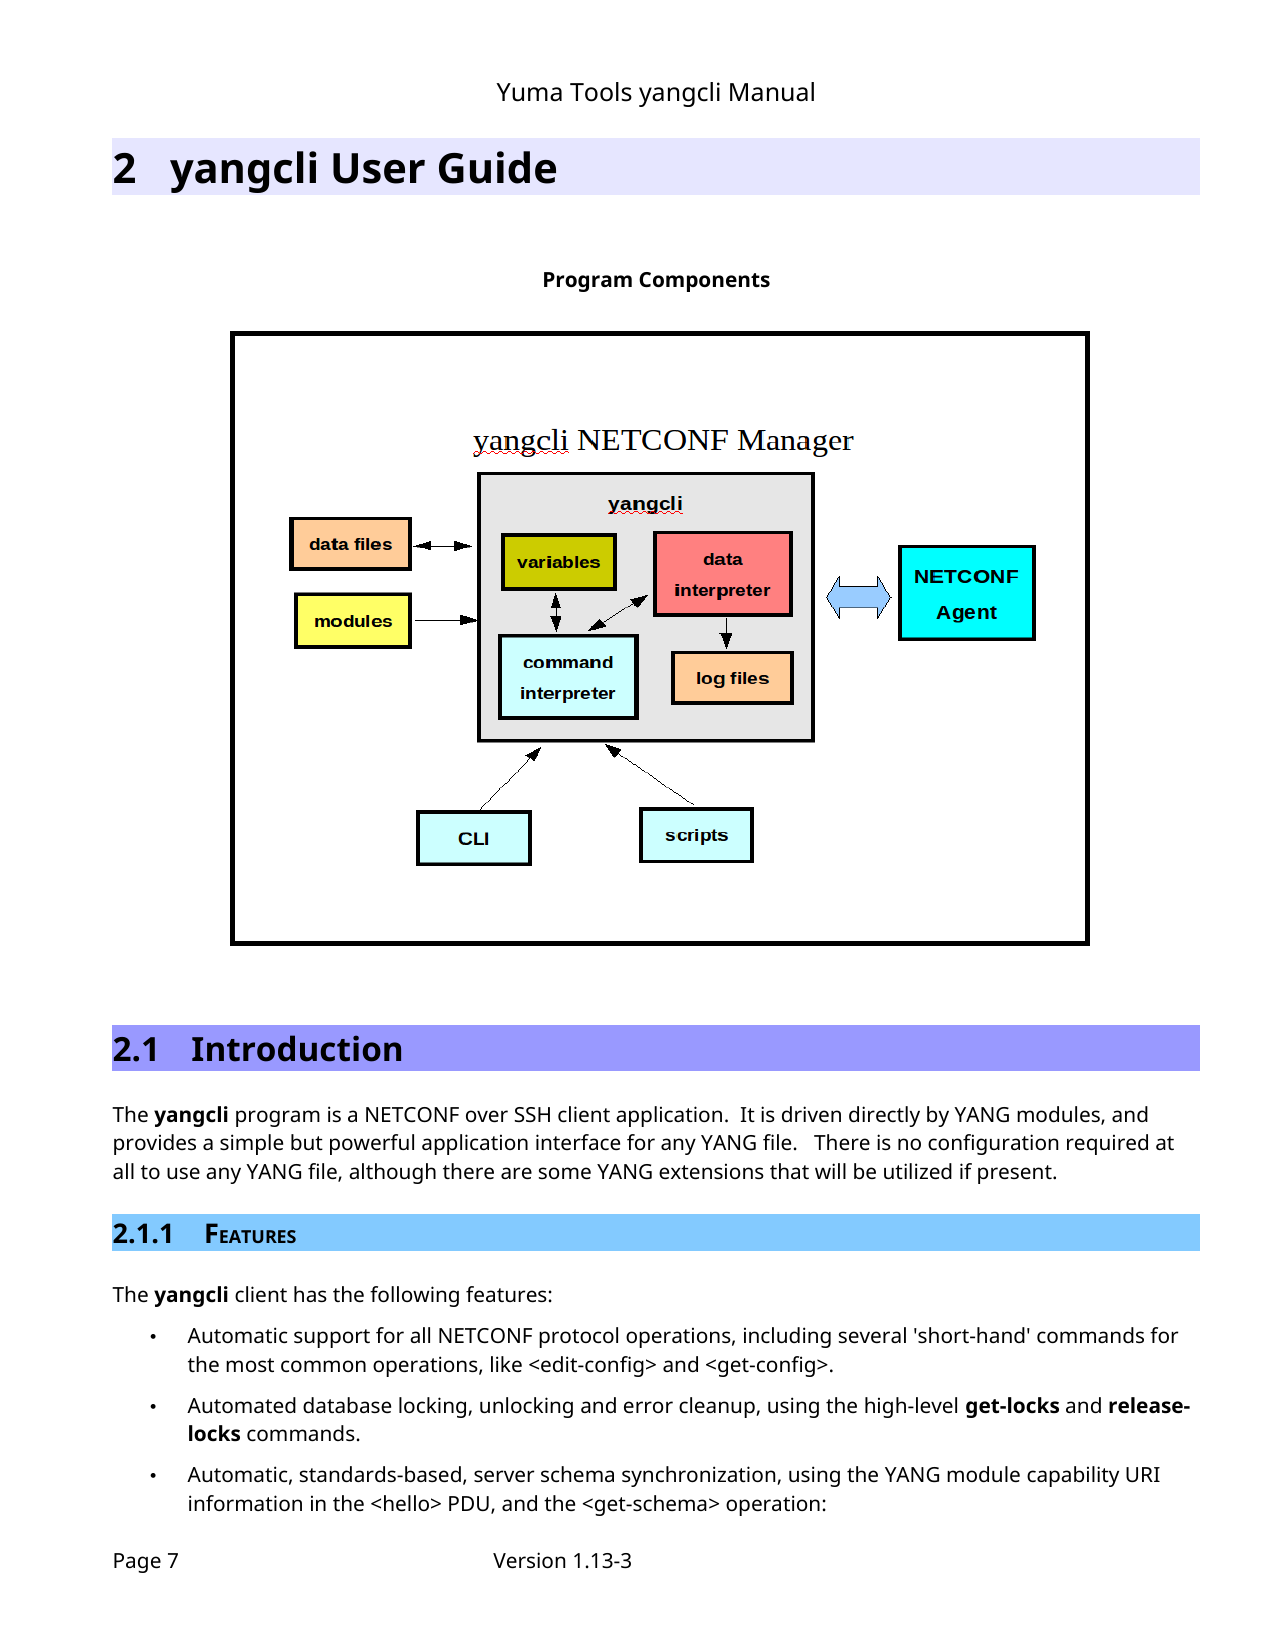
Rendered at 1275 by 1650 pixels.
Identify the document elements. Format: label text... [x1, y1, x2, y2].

subtitle Introduction [112, 1025, 1200, 1071]
list Automatic support for all NETCONF protocol operations, including several 'short-hand' commands for the most common operations, like <edit-config> and <get-config>. [150, 1321, 1200, 1378]
picture [165, 293, 1148, 968]
list Automated database locking, unlocking and error cleanup, using the high-level get-locks and release-locks commands. [150, 1391, 1200, 1448]
text The yangcli program is a NETCONF over SSH client application. It is driven directly by YANG modules, and provides a simple but powerful application interface for any YANG file. There is no configuration required at all to use any YANG file, although there are some YANG extensions that will be utilized if present. [112, 1100, 1200, 1185]
text The yangcli client has the following features: [112, 1281, 1200, 1309]
list Automatic, standards-based, server schema synchronization, using the YANG module capability URI information in the <hello> PDU, and the <get-schema> operation: [150, 1460, 1200, 1517]
subtitle yangcli User Guide [112, 138, 1200, 195]
subtitle Program Components [127, 265, 1185, 294]
subtitle Features [112, 1214, 1200, 1251]
